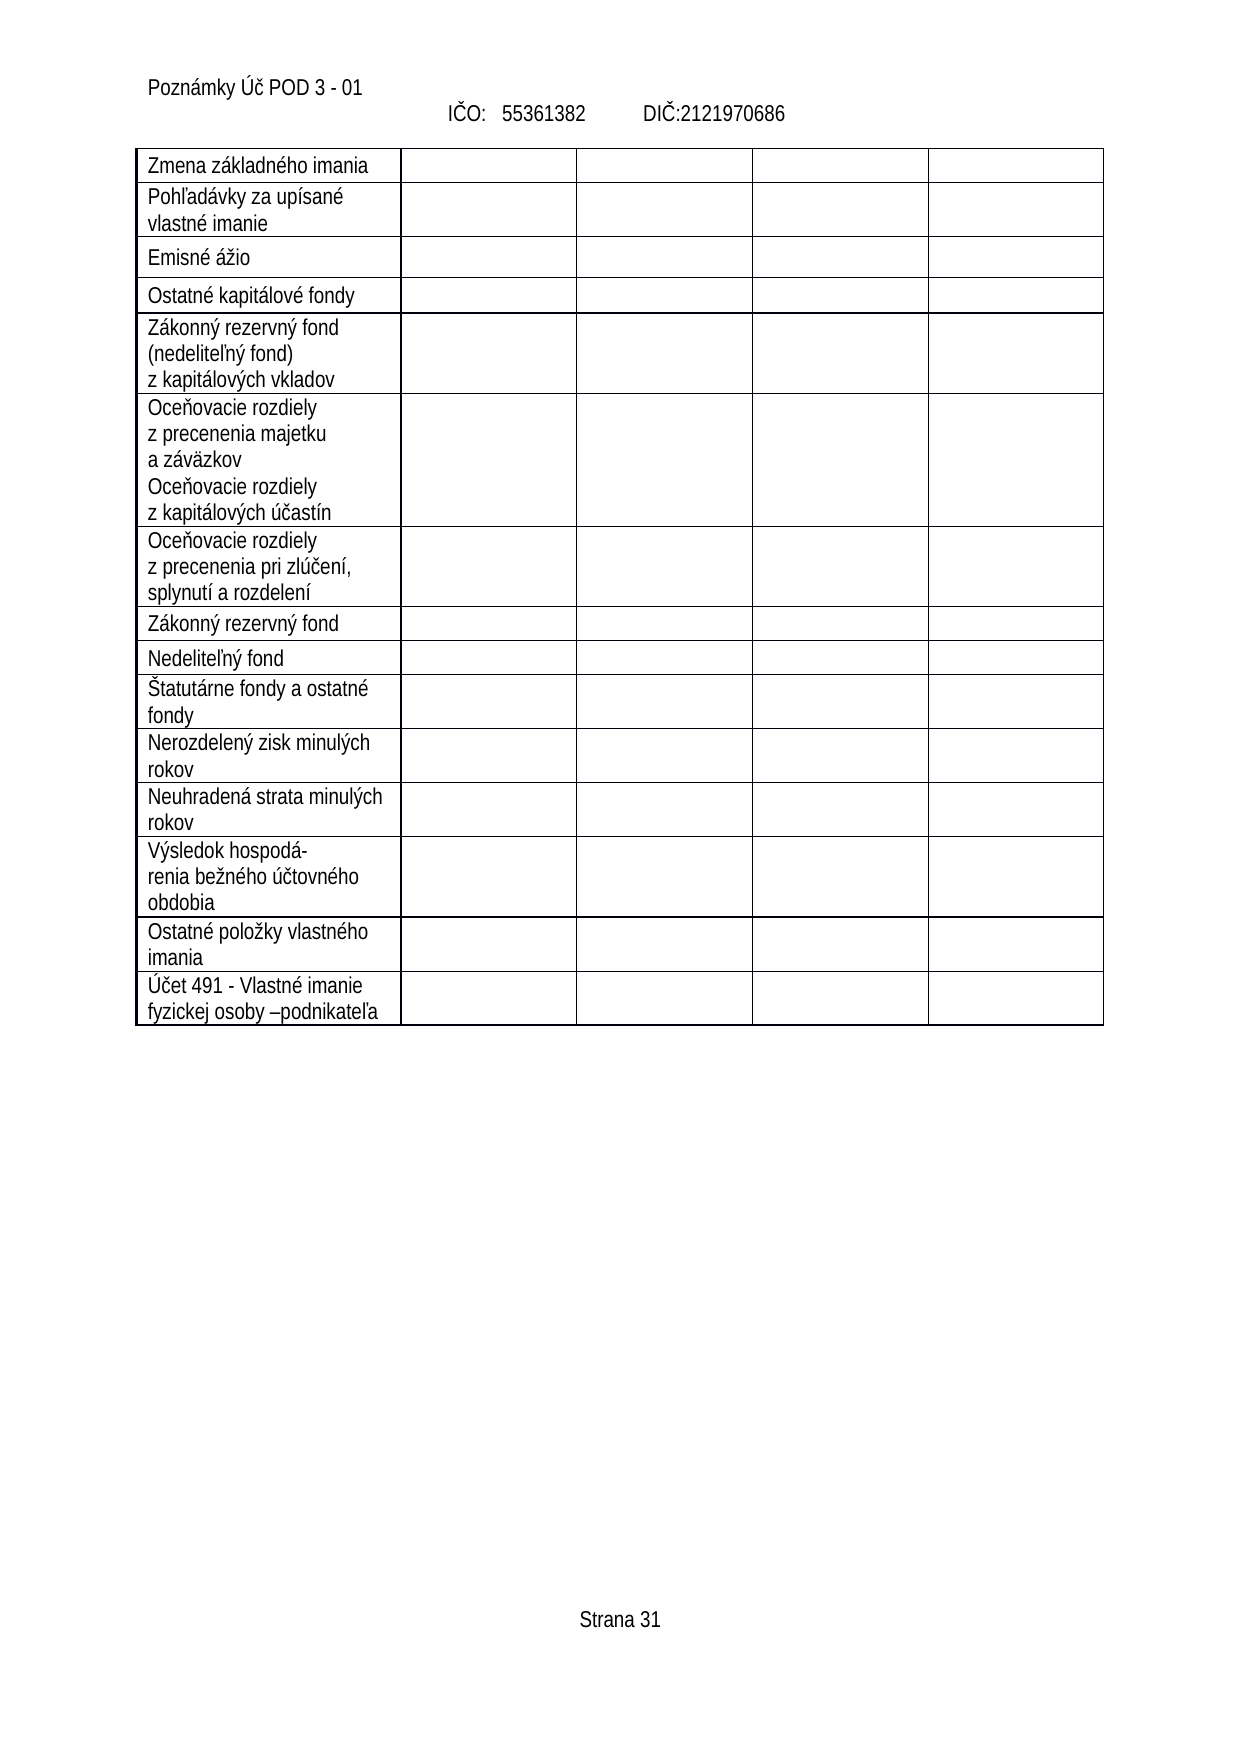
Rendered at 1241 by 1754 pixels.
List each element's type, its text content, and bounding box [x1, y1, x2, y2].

table_cell [753, 183, 928, 236]
table_cell [753, 473, 928, 526]
table_cell [402, 527, 576, 606]
table_cell Neuhradená strata minulých rokov [138, 783, 400, 836]
table_cell Oceňovacie rozdiely z precenenia majetku a záväzkov [138, 394, 400, 473]
table_cell [929, 149, 1103, 182]
table_cell Zákonný rezervný fond (nedeliteľný fond) z kapitálových vkladov [138, 314, 400, 393]
table_cell Oceňovacie rozdiely z precenenia pri zlúčení, splynutí a rozdelení [138, 527, 400, 606]
table_cell Zákonný rezervný fond [138, 607, 400, 640]
table_cell [929, 278, 1103, 312]
table_cell [929, 237, 1103, 277]
table_cell [929, 394, 1103, 473]
table_cell [753, 149, 928, 182]
table_cell [577, 183, 752, 236]
table_cell [753, 641, 928, 674]
table_cell [577, 278, 752, 312]
table_cell [402, 278, 576, 312]
table_cell [577, 237, 752, 277]
table_cell Výsledok hospodá-renia bežného účtovného obdobia [138, 837, 400, 916]
table_cell [753, 729, 928, 782]
table_cell [577, 729, 752, 782]
table_cell Štatutárne fondy a ostatné fondy [138, 675, 400, 728]
table_cell [929, 783, 1103, 836]
table_cell [577, 149, 752, 182]
table_cell [577, 837, 752, 916]
table_cell [402, 837, 576, 916]
table_cell [929, 641, 1103, 674]
table_cell [753, 783, 928, 836]
table_cell [753, 918, 928, 971]
table_cell [577, 394, 752, 473]
table_cell Ostatné kapitálové fondy [138, 278, 400, 312]
table_cell [402, 641, 576, 674]
table_cell [753, 675, 928, 728]
table_cell [577, 314, 752, 393]
table_cell [402, 972, 576, 1024]
table_cell [402, 783, 576, 836]
table_cell [577, 473, 752, 526]
table_cell [753, 837, 928, 916]
table_cell [753, 314, 928, 393]
table_cell [929, 314, 1103, 393]
table_cell [402, 729, 576, 782]
table_cell [402, 675, 576, 728]
table_cell Oceňovacie rozdiely z kapitálových účastín [138, 473, 400, 526]
table_cell [929, 972, 1103, 1024]
table_cell Nedeliteľný fond [138, 641, 400, 674]
table_cell [577, 527, 752, 606]
table_cell [753, 237, 928, 277]
table_cell [402, 314, 576, 393]
table_cell [402, 394, 576, 473]
table_cell Pohľadávky za upísané vlastné imanie [138, 183, 400, 236]
table_cell Ostatné položky vlastného imania [138, 918, 400, 971]
table_cell Emisné ážio [138, 237, 400, 277]
table_cell [929, 918, 1103, 971]
table_cell Zmena základného imania [138, 149, 400, 182]
table_cell Účet 491 - Vlastné imanie fyzickej osoby –podnikateľa [138, 972, 400, 1024]
table_cell [402, 183, 576, 236]
table_cell [402, 473, 576, 526]
table_cell [929, 729, 1103, 782]
table_cell [402, 237, 576, 277]
table_cell [929, 837, 1103, 916]
table_cell [577, 783, 752, 836]
table_cell [929, 183, 1103, 236]
table_cell [929, 607, 1103, 640]
table_cell [929, 675, 1103, 728]
table_cell [753, 278, 928, 312]
table_cell [577, 675, 752, 728]
table_cell [577, 972, 752, 1024]
table_cell [753, 394, 928, 473]
table_cell [753, 527, 928, 606]
table_cell [577, 607, 752, 640]
table_cell [929, 527, 1103, 606]
table_cell [753, 607, 928, 640]
table_cell [577, 641, 752, 674]
table_cell [402, 607, 576, 640]
table_cell [402, 918, 576, 971]
table_cell [753, 972, 928, 1024]
table_cell [929, 473, 1103, 526]
table_cell Nerozdelený zisk minulých rokov [138, 729, 400, 782]
table_cell [577, 918, 752, 971]
table_cell [402, 149, 576, 182]
